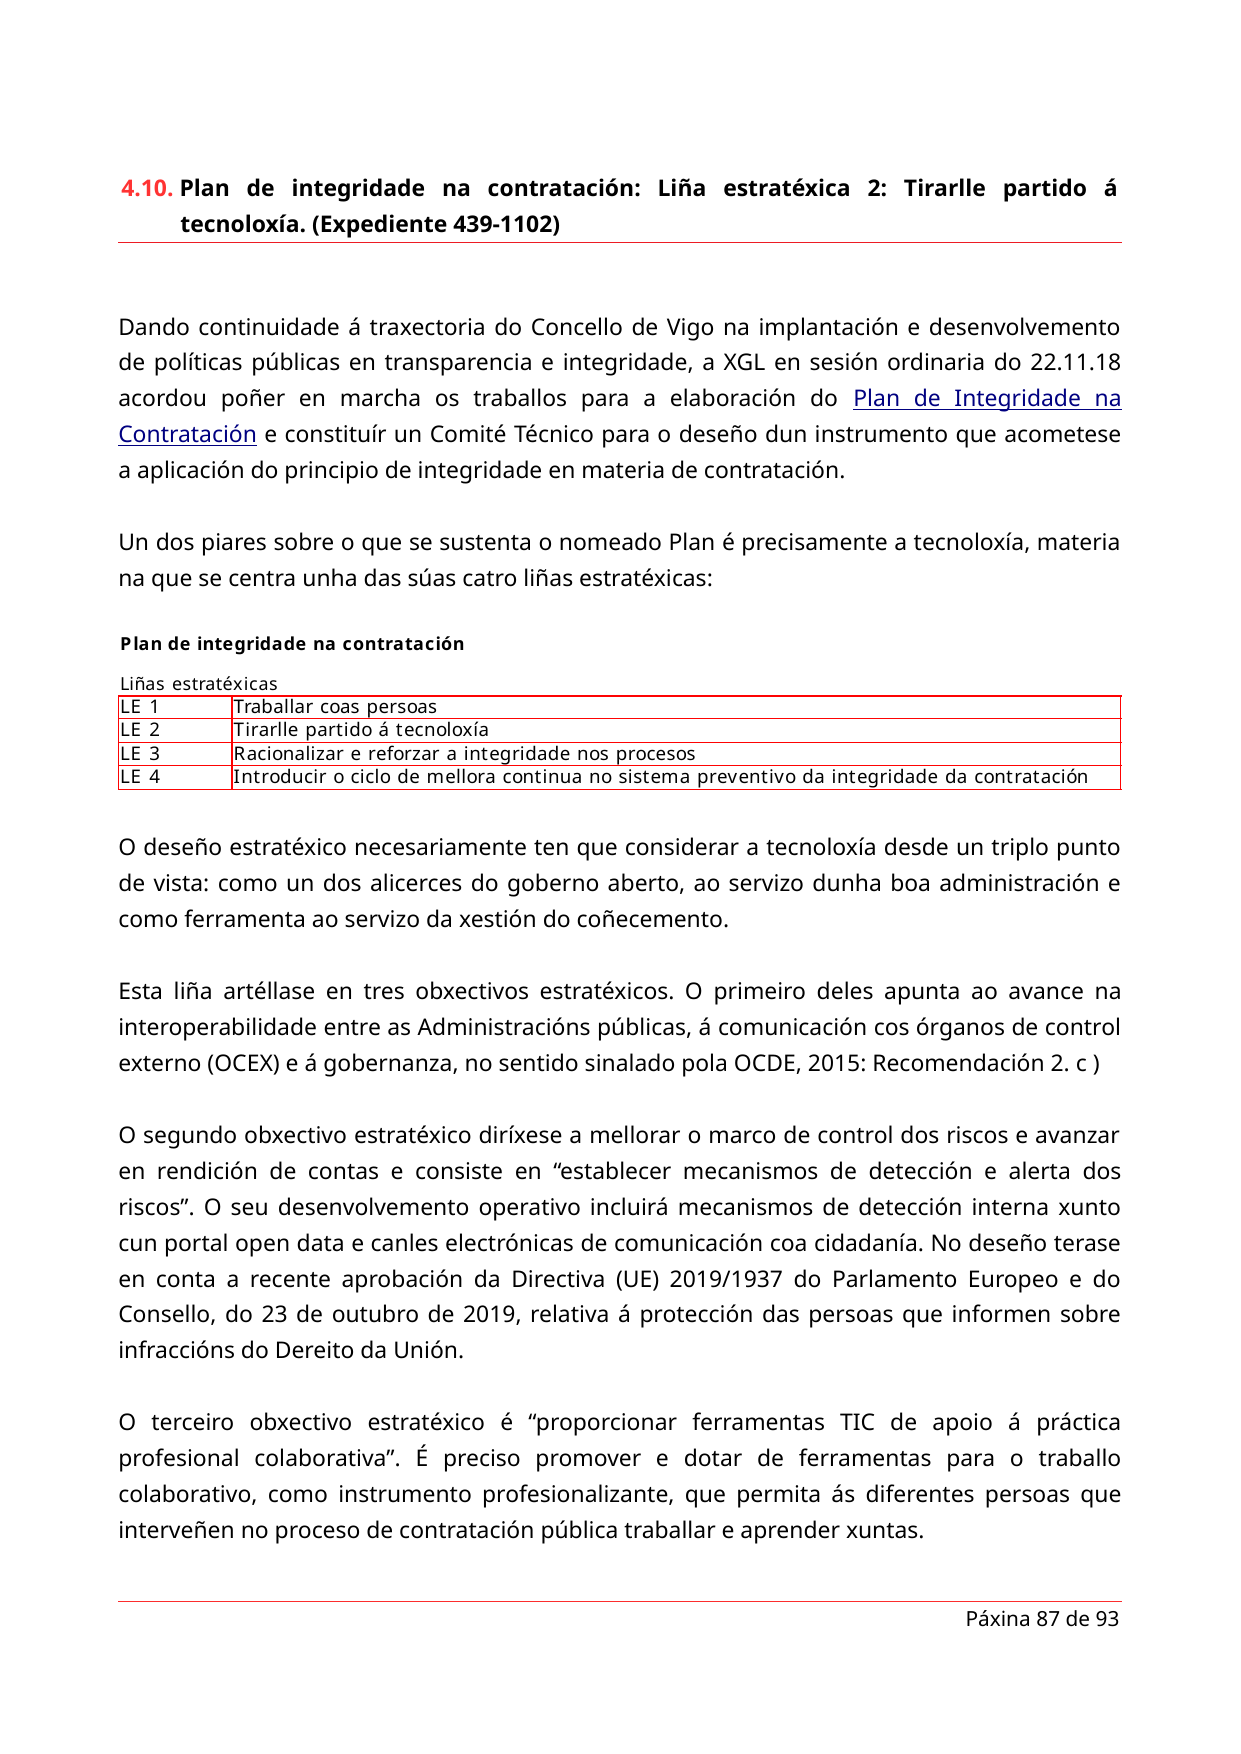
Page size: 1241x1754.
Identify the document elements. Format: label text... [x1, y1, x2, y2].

text Dando continuidade á traxectoria do Concello de Vigo na implantación e desenvolvemento de políticas públicas en transparencia e integridade, a XGL en sesión ordinaria do 22.11.18 acordou poñer en marcha os traballos para a elaboración do Plan de Integridade na Contratación e constituír un Comité Técnico para o deseño dun instrumento que acometese a aplicación do principio de integridade en materia de contratación. [118, 310, 1122, 485]
text Esta liña artéllase en tres obxectivos estratéxicos. O primeiro deles apunta ao avance na interoperabilidade entre as Administracións públicas, á comunicación cos órganos de control externo (OCEX) e á gobernanza, no sentido sinalado pola OCDE, 2015: Recomendación 2. c ) [118, 975, 1122, 1078]
text O deseño estratéxico necesariamente ten que considerar a tecnoloxía desde un triplo punto de vista: como un dos alicerces do goberno aberto, ao servizo dunha boa administración e como ferramenta ao servizo da xestión do coñecemento. [118, 831, 1122, 934]
text Un dos piares sobre o que se sustenta o nomeado Plan é precisamente a tecnoloxía, materia na que se centra unha das súas catro liñas estratéxicas: [118, 526, 1122, 593]
text O segundo obxectivo estratéxico diríxese a mellorar o marco de control dos riscos e avanzar en rendición de contas e consiste en “establecer mecanismos de detección e alerta dos riscos”. O seu desenvolvemento operativo incluirá mecanismos de detección interna xunto cun portal open data e canles electrónicas de comunicación coa cidadanía. No deseño terase en conta a recente aprobación da Directiva (UE) 2019/1937 do Parlamento Europeo e do Consello, do 23 de outubro de 2019, relativa á protección das persoas que informen sobre infraccións do Dereito da Unión. [118, 1119, 1122, 1366]
list Plan de integridade na contratación: Liña estratéxica 2: Tirarlle partido á tecnoloxía. (Expediente 439-1102) [118, 169, 1122, 242]
text O terceiro obxectivo estratéxico é “proporcionar ferramentas TIC de apoio á práctica profesional colaborativa”. É preciso promover e dotar de ferramentas para o traballo colaborativo, como instrumento profesionalizante, que permita ás diferentes persoas que interveñen no proceso de contratación pública traballar e aprender xuntas. [118, 1406, 1122, 1545]
